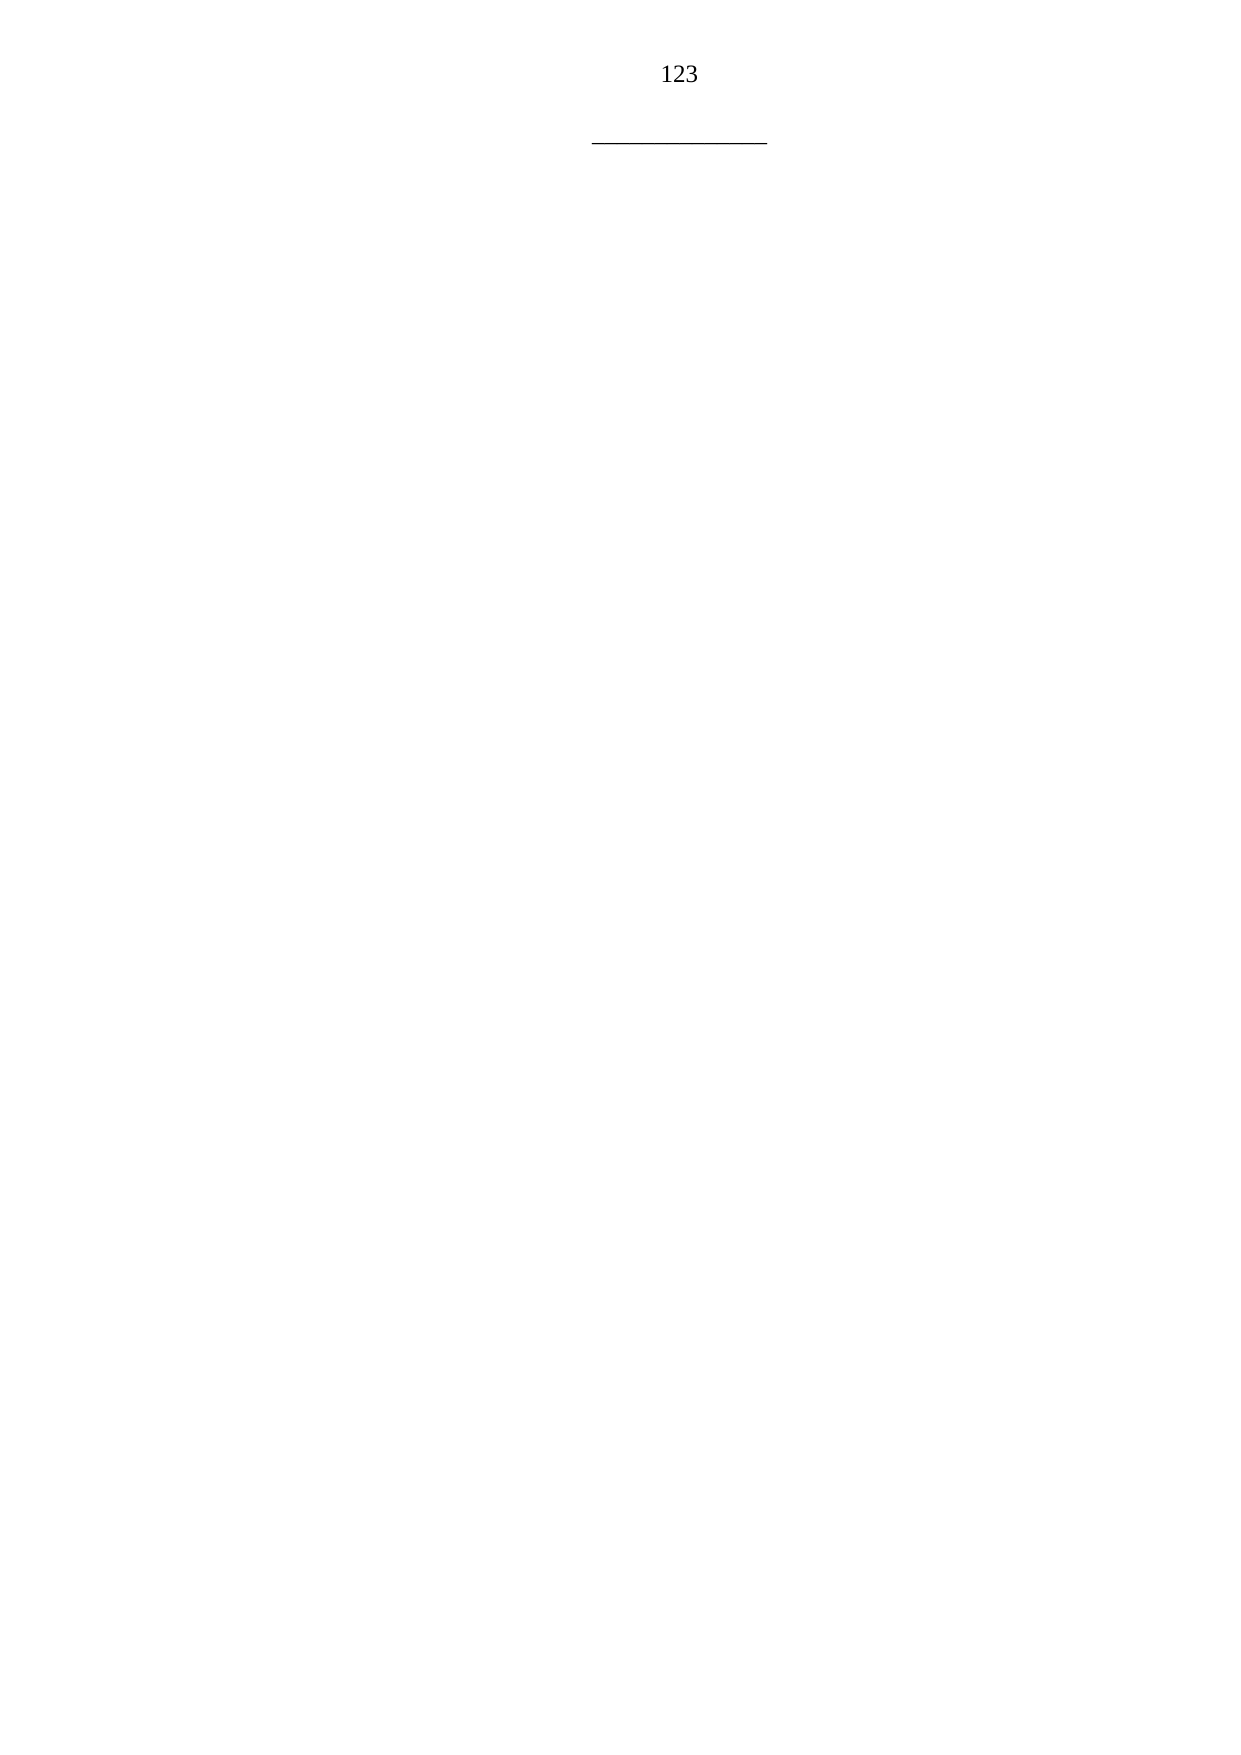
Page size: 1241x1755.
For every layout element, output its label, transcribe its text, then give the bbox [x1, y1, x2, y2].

text ______________ [177, 118, 1181, 147]
